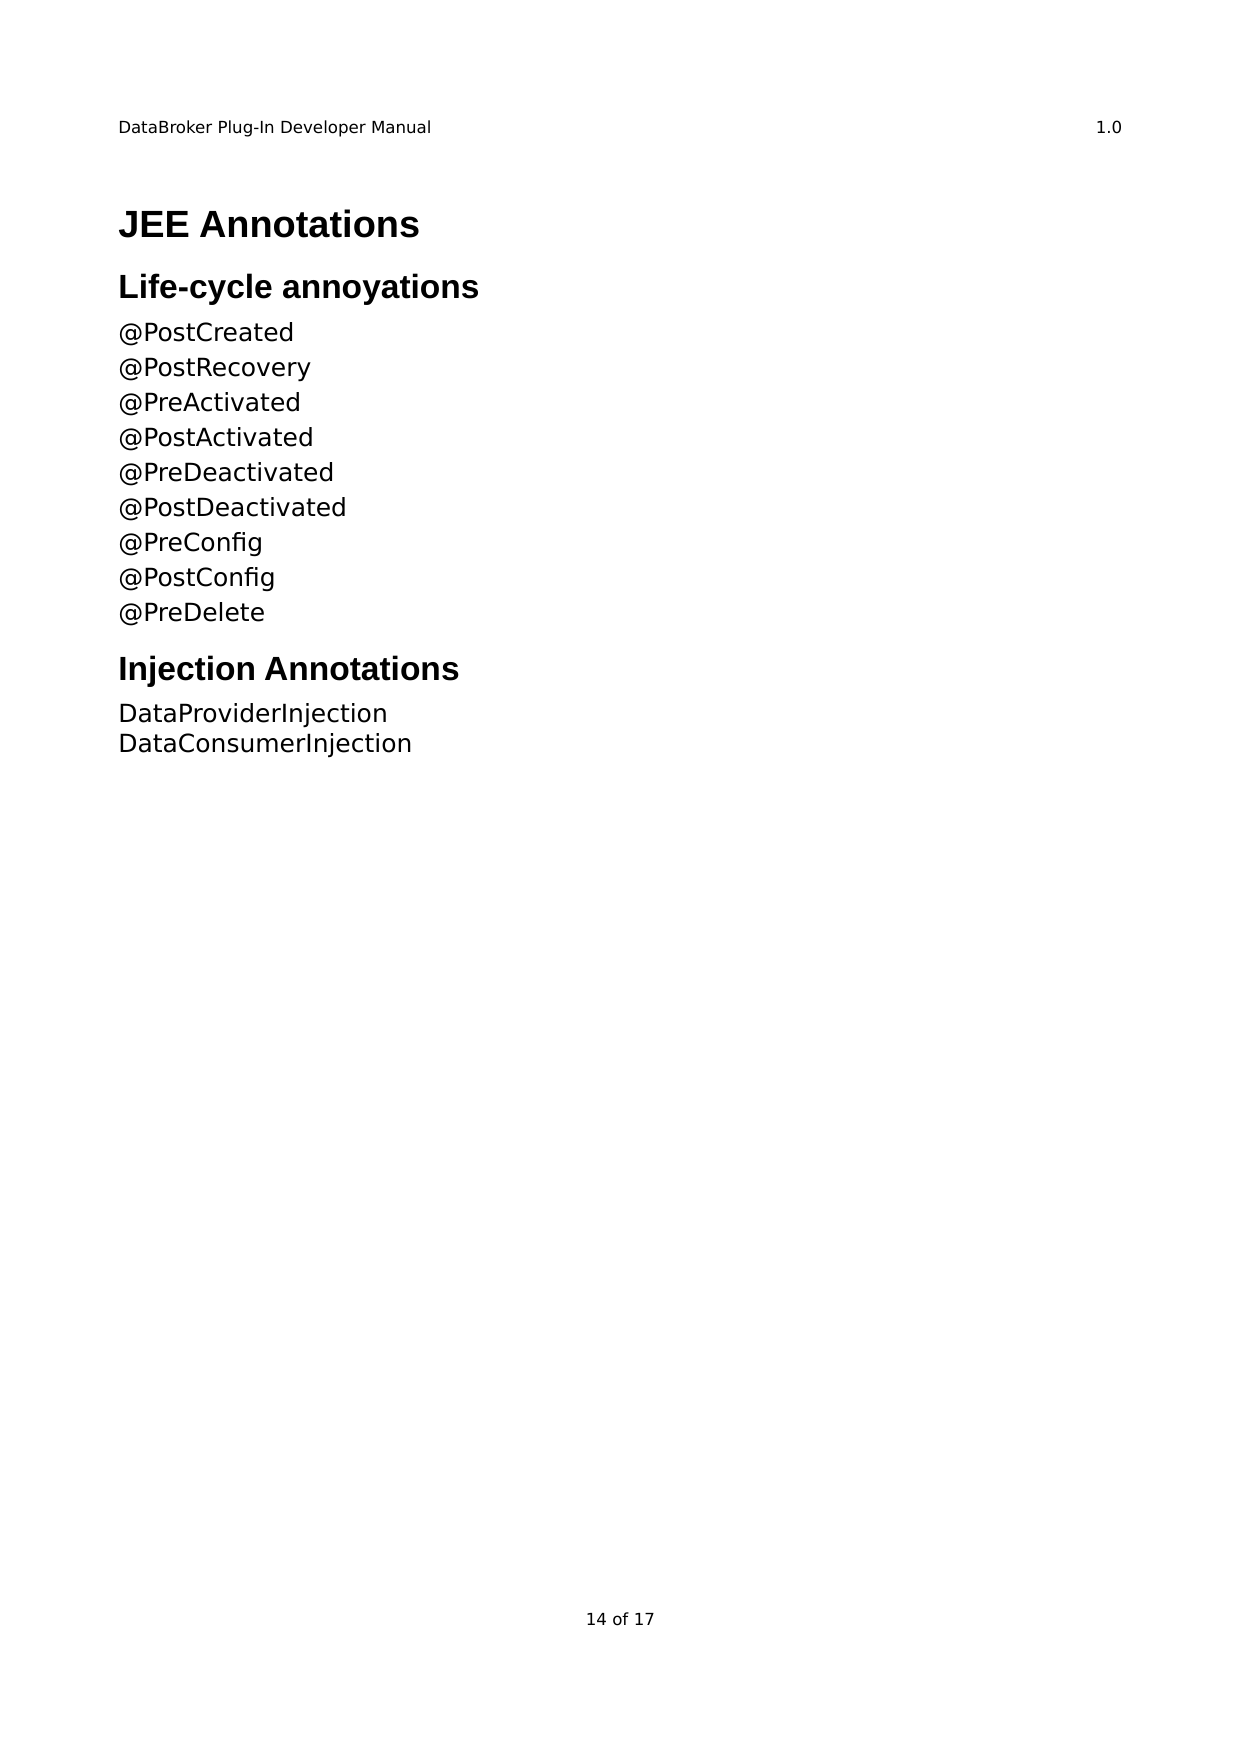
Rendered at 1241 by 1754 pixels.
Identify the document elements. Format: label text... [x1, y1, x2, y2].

text @PostActivated [118, 423, 1122, 452]
subtitle Life-cycle annoyations [118, 267, 1122, 305]
text @PostCreated [118, 318, 1122, 347]
text @PreActivated [118, 388, 1122, 417]
text @PreDelete [118, 598, 1122, 628]
subtitle JEE Annotations [118, 202, 1122, 246]
text DataConsumerInjection [118, 729, 1122, 758]
text @PostConfig [118, 563, 1122, 593]
text @PostRecovery [118, 353, 1122, 382]
subtitle Injection Annotations [118, 648, 1122, 687]
text @PreDeactivated [118, 458, 1122, 487]
text DataProviderInjection [118, 700, 1122, 729]
text @PostDeactivated [118, 493, 1122, 522]
text @PreConfig [118, 528, 1122, 557]
